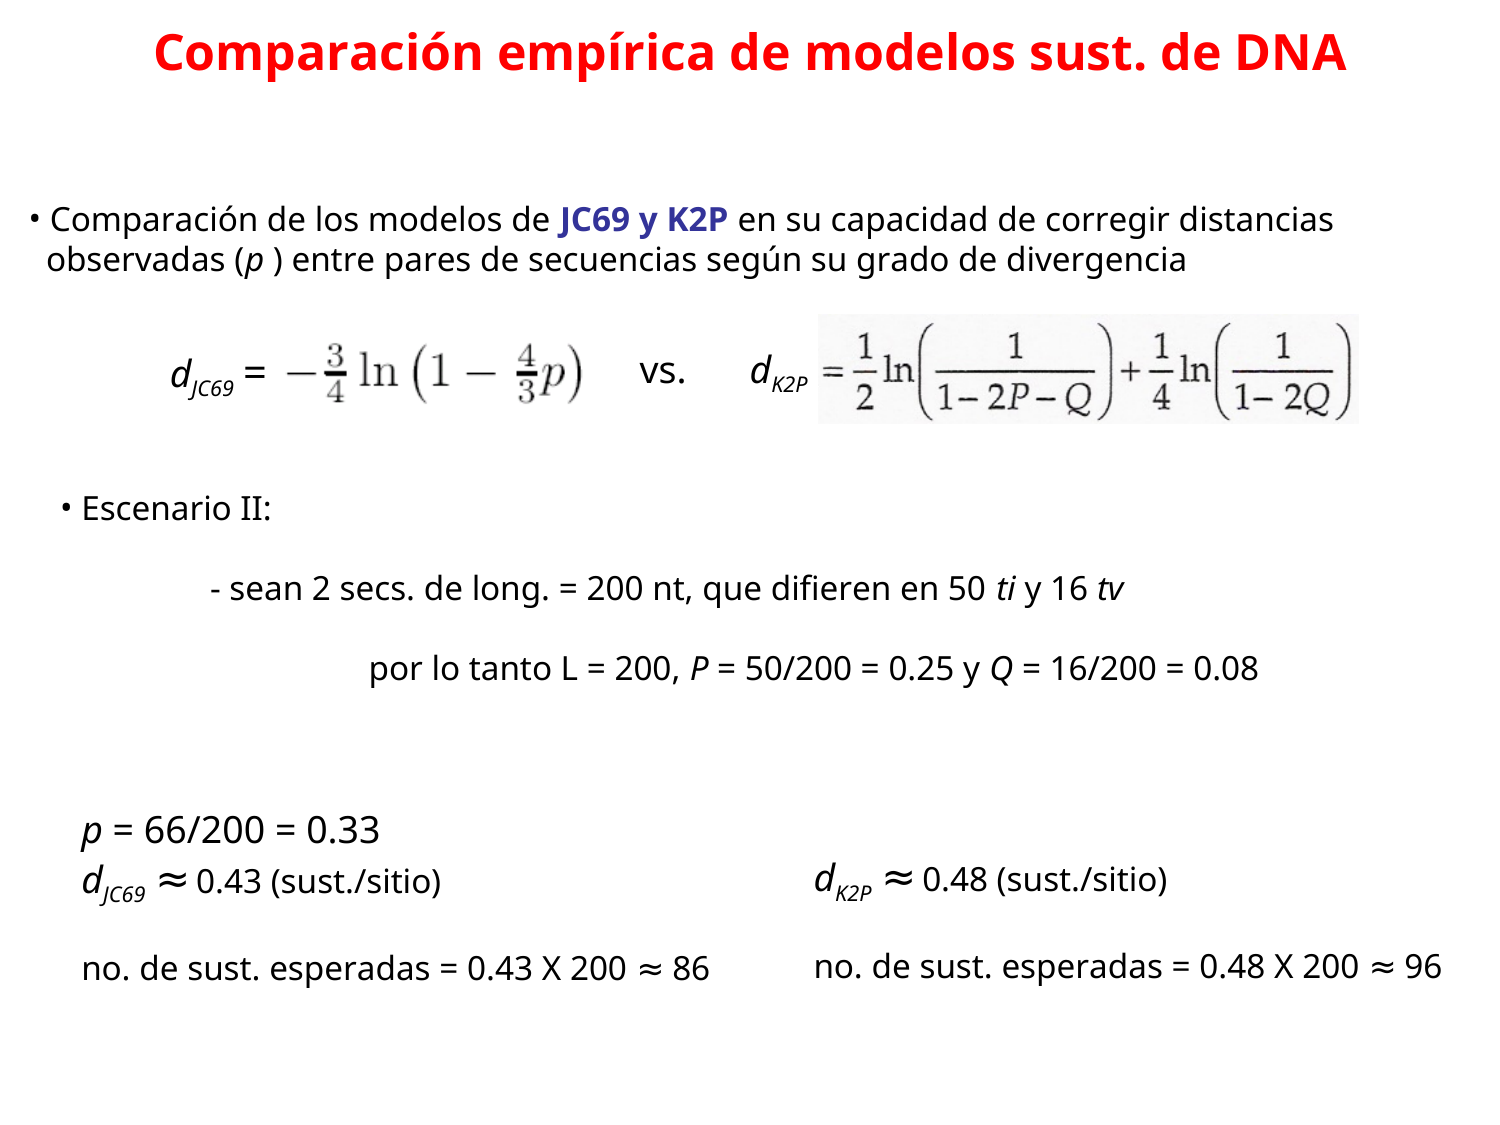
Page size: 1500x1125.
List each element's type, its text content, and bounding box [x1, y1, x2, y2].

picture [818, 314, 1359, 424]
text_box vs. [624, 337, 708, 399]
picture [278, 337, 589, 409]
text_box Comparación de los modelos de JC69 y K2P en su capacidad de corregir distancias observadas (p ) entre pares de secuencias según su grado de divergencia [13, 190, 1359, 286]
text_box Comparación empírica de modelos sust. de DNA [138, 13, 1363, 89]
text_box Escenario II: - sean 2 secs. de long. = 200 nt, que difieren en 50 ti y 16 tv por lo tanto L = 200, P = 50/200 = 0.25 y Q = 16/200 = 0.08 [45, 479, 1275, 695]
text_box p = 66/200 = 0.33 dJC69 ≈ 0.43 (sust./sitio) no. de sust. esperadas = 0.43 X 200 ≈ 86 [66, 798, 727, 995]
text_box dK2P ≈ 0.48 (sust./sitio) no. de sust. esperadas = 0.48 X 200 ≈ 96 [798, 842, 1459, 1033]
text_box dJC69 = [155, 338, 283, 409]
text_box dK2P [734, 337, 823, 405]
